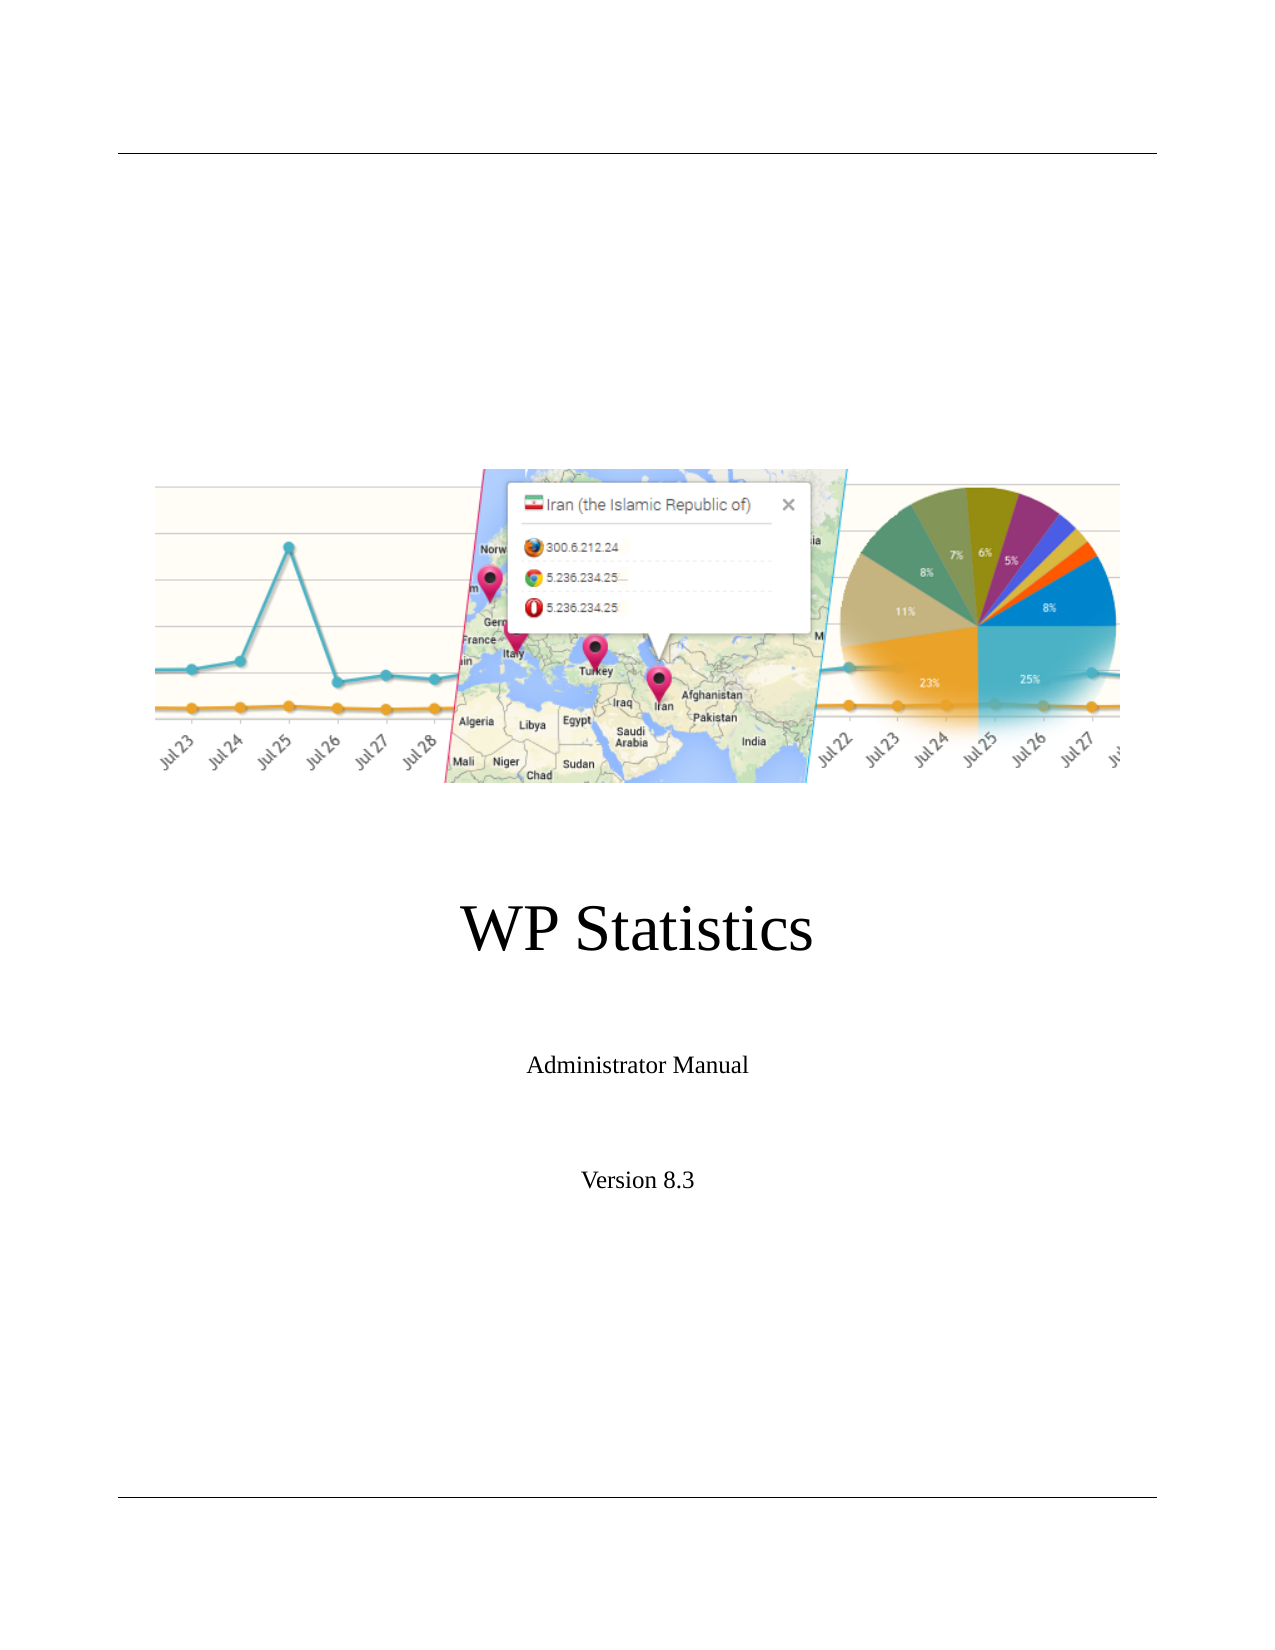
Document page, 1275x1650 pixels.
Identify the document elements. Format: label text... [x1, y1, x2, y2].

text Administrator Manual [118, 1051, 1157, 1079]
picture [155, 469, 1120, 783]
text WP Statistics [118, 888, 1157, 964]
text Version 8.3 [118, 1166, 1157, 1194]
